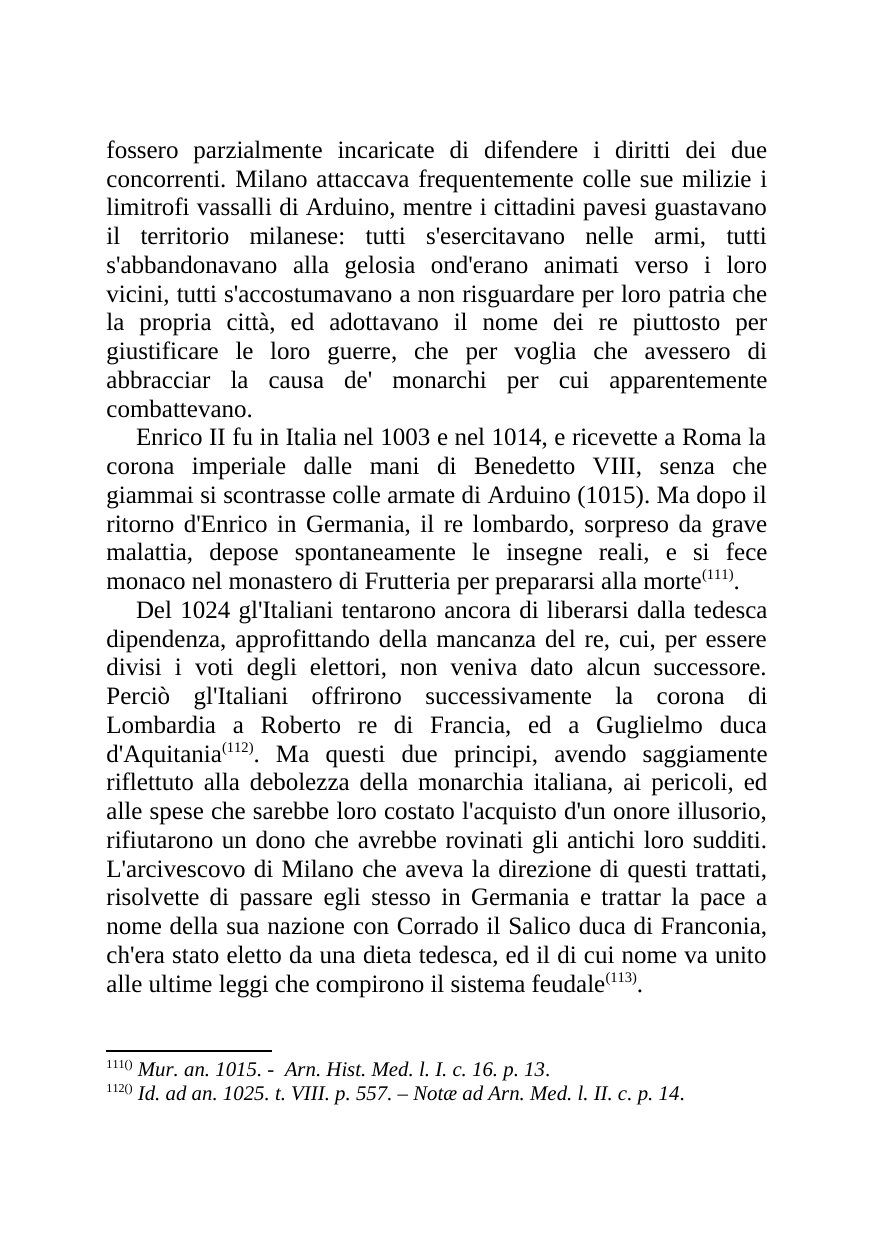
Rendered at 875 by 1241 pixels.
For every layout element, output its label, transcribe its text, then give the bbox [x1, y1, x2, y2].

text () Id. ad an. 1025. t. VIII. p. 557. – Notæ ad Arn. Med. l. II. c. p. 14. [106, 1081, 768, 1105]
text fossero parzialmente incaricate di difendere i diritti dei due concorrenti. Milano attaccava frequentemente colle sue milizie i limitrofi vassalli di Arduino, mentre i cittadini pavesi guastavano il territorio milanese: tutti s'esercitavano nelle armi, tutti s'abbandonavano alla gelosia ond'erano animati verso i loro vicini, tutti s'accostumavano a non risguardare per loro patria che la propria città, ed adottavano il nome dei re piuttosto per giustificare le loro guerre, che per voglia che avessero di abbracciar la causa de' monarchi per cui apparentemente combattevano. [106, 135, 768, 422]
text Enrico II fu in Italia nel 1003 e nel 1014, e ricevette a Roma la corona imperiale dalle mani di Benedetto VIII, senza che giammai si scontrasse colle armate di Arduino (1015). Ma dopo il ritorno d'Enrico in Germania, il re lombardo, sorpreso da grave malattia, depose spontaneamente le insegne reali, e si fece monaco nel monastero di Frutteria per prepararsi alla morte(). [106, 422, 768, 595]
text () Mur. an. 1015. - Arn. Hist. Med. l. I. c. 16. p. 13. [106, 1057, 768, 1081]
text Del 1024 gl'Italiani tentarono ancora di liberarsi dalla tedesca dipendenza, approfittando della mancanza del re, cui, per essere divisi i voti degli elettori, non veniva dato alcun successore. Perciò gl'Italiani offrirono successivamente la corona di Lombardia a Roberto re di Francia, ed a Guglielmo duca d'Aquitania(). Ma questi due principi, avendo saggiamente riflettuto alla debolezza della monarchia italiana, ai pericoli, ed alle spese che sarebbe loro costato l'acquisto d'un onore illusorio, rifiutarono un dono che avrebbe rovinati gli antichi loro sudditi. L'arcivescovo di Milano che aveva la direzione di questi trattati, risolvette di passare egli stesso in Germania e trattar la pace a nome della sua nazione con Corrado il Salico duca di Franconia, ch'era stato eletto da una dieta tedesca, ed il di cui nome va unito alle ultime leggi che compirono il sistema feudale(). [106, 595, 768, 997]
